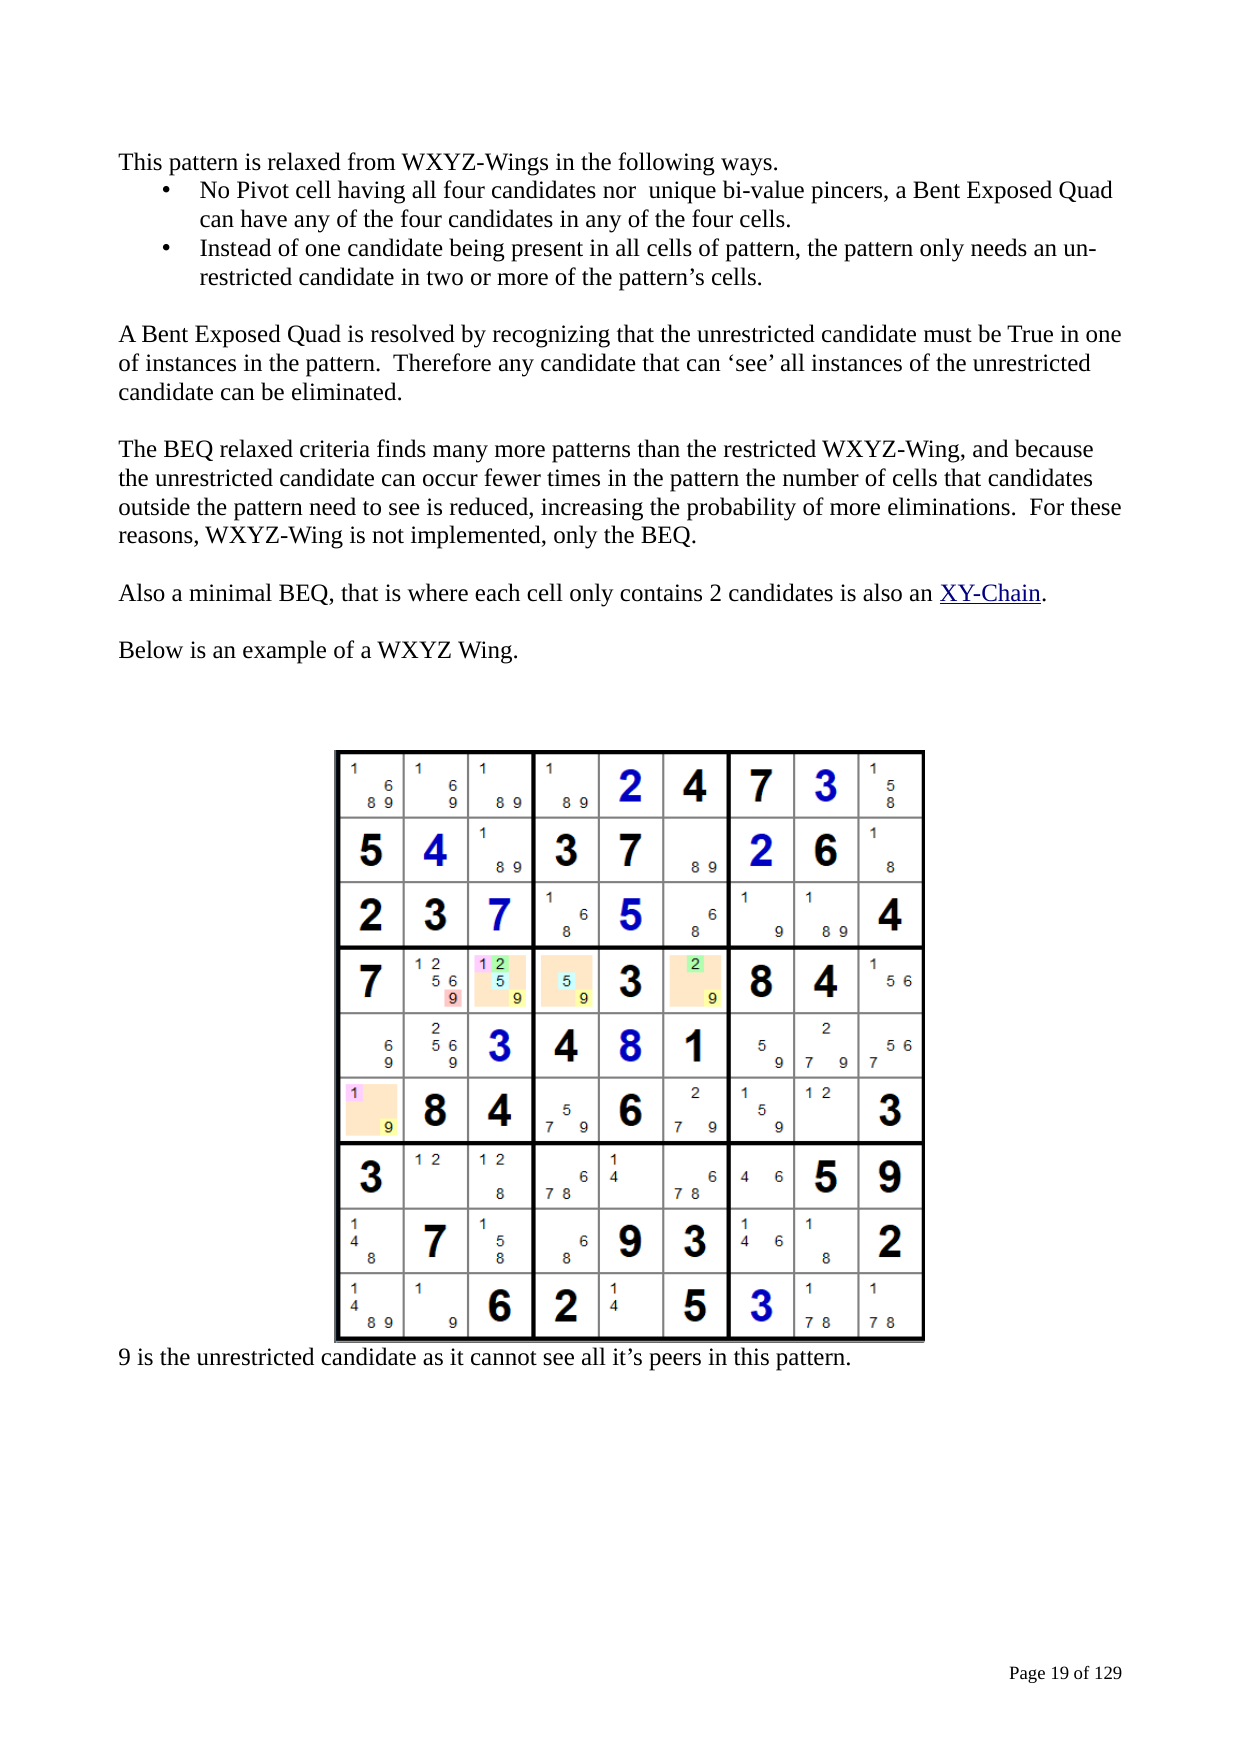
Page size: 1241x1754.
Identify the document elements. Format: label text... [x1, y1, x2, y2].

text 9 is the unrestricted candidate as it cannot see all it’s peers in this pattern. [118, 1343, 1122, 1371]
text This pattern is relaxed from WXYZ-Wings in the following ways. [118, 147, 1122, 176]
picture [334, 750, 925, 1343]
text A Bent Exposed Quad is resolved by recognizing that the unrestricted candidate must be True in one of instances in the pattern. Therefore any candidate that can ‘see’ all instances of the unrestricted candidate can be eliminated. [118, 319, 1122, 406]
text The BEQ relaxed criteria finds many more patterns than the restricted WXYZ-Wing, and because the unrestricted candidate can occur fewer times in the pattern the number of cells that candidates outside the pattern need to see is reduced, increasing the probability of more eliminations. For these reasons, WXYZ-Wing is not implemented, only the BEQ. [118, 434, 1122, 549]
list Instead of one candidate being present in all cells of pattern, the pattern only needs an un-restricted candidate in two or more of the pattern’s cells. [162, 233, 1122, 291]
text Below is an example of a WXYZ Wing. [118, 636, 1122, 664]
text Also a minimal BEQ, that is where each cell only contains 2 candidates is also an XY-Chain. [118, 578, 1122, 607]
list No Pivot cell having all four candidates nor unique bi-value pincers, a Bent Exposed Quad can have any of the four candidates in any of the four cells. [162, 176, 1122, 233]
